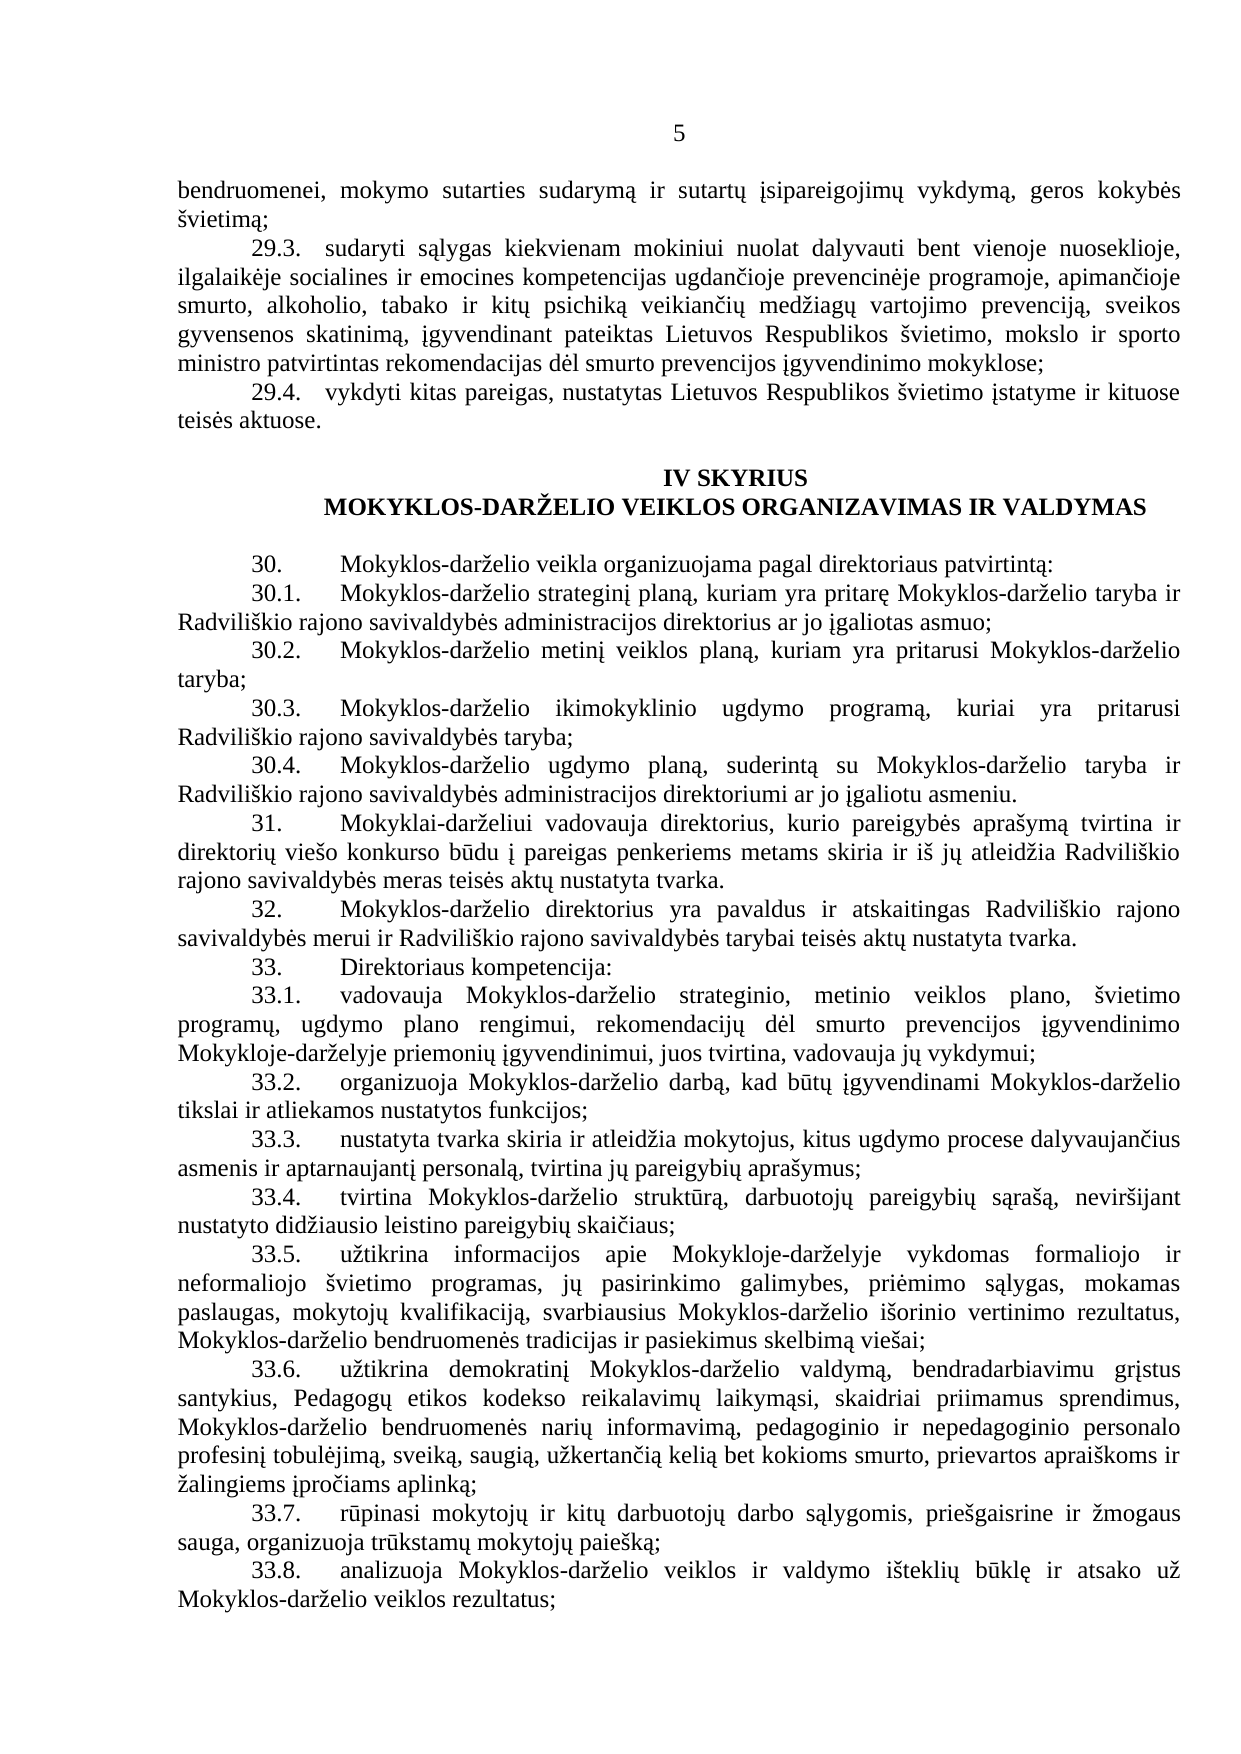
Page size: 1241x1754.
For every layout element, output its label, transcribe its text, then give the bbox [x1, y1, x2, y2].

text bendruomenei, mokymo sutarties sudarymą ir sutartų įsipareigojimų vykdymą, geros kokybės švietimą; [177, 176, 1181, 233]
text 33.8. analizuoja Mokyklos-darželio veiklos ir valdymo išteklių būklę ir atsako už Mokyklos-darželio veiklos rezultatus; [177, 1556, 1181, 1613]
text 33.7. rūpinasi mokytojų ir kitų darbuotojų darbo sąlygomis, priešgaisrine ir žmogaus sauga, organizuoja trūkstamų mokytojų paiešką; [177, 1498, 1181, 1556]
text 32. Mokyklos-darželio direktorius yra pavaldus ir atskaitingas Radviliškio rajono savivaldybės merui ir Radviliškio rajono savivaldybės tarybai teisės aktų nustatyta tvarka. [177, 894, 1181, 952]
text 30.4. Mokyklos-darželio ugdymo planą, suderintą su Mokyklos-darželio taryba ir Radviliškio rajono savivaldybės administracijos direktoriumi ar jo įgaliotu asmeniu. [177, 751, 1181, 808]
text 33.2. organizuoja Mokyklos-darželio darbą, kad būtų įgyvendinami Mokyklos-darželio tikslai ir atliekamos nustatytos funkcijos; [177, 1067, 1181, 1124]
text 30.3. Mokyklos-darželio ikimokyklinio ugdymo programą, kuriai yra pritarusi Radviliškio rajono savivaldybės taryba; [177, 693, 1181, 751]
text 33. Direktoriaus kompetencija: [177, 952, 1181, 981]
text IV SKYRIUS [290, 463, 1181, 492]
text 30. Mokyklos-darželio veikla organizuojama pagal direktoriaus patvirtintą: [177, 549, 1181, 578]
text MOKYKLOS-DARŽELIO VEIKLOS ORGANIZAVIMAS IR VALDYMAS [290, 492, 1181, 521]
text 33.5. užtikrina informacijos apie Mokykloje-darželyje vykdomas formaliojo ir neformaliojo švietimo programas, jų pasirinkimo galimybes, priėmimo sąlygas, mokamas paslaugas, mokytojų kvalifikaciją, svarbiausius Mokyklos-darželio išorinio vertinimo rezultatus, Mokyklos-darželio bendruomenės tradicijas ir pasiekimus skelbimą viešai; [177, 1239, 1181, 1354]
text 30.2. Mokyklos-darželio metinį veiklos planą, kuriam yra pritarusi Mokyklos-darželio taryba; [177, 636, 1181, 693]
text 30.1. Mokyklos-darželio strateginį planą, kuriam yra pritarę Mokyklos-darželio taryba ir Radviliškio rajono savivaldybės administracijos direktorius ar jo įgaliotas asmuo; [177, 578, 1181, 636]
text 33.1. vadovauja Mokyklos-darželio strateginio, metinio veiklos plano, švietimo programų, ugdymo plano rengimui, rekomendacijų dėl smurto prevencijos įgyvendinimo Mokykloje-darželyje priemonių įgyvendinimui, juos tvirtina, vadovauja jų vykdymui; [177, 981, 1181, 1067]
text 33.4. tvirtina Mokyklos-darželio struktūrą, darbuotojų pareigybių sąrašą, neviršijant nustatyto didžiausio leistino pareigybių skaičiaus; [177, 1182, 1181, 1239]
text 29.4. vykdyti kitas pareigas, nustatytas Lietuvos Respublikos švietimo įstatyme ir kituose teisės aktuose. [177, 377, 1181, 434]
text 33.6. užtikrina demokratinį Mokyklos-darželio valdymą, bendradarbiavimu grįstus santykius, Pedagogų etikos kodekso reikalavimų laikymąsi, skaidriai priimamus sprendimus, Mokyklos-darželio bendruomenės narių informavimą, pedagoginio ir nepedagoginio personalo profesinį tobulėjimą, sveiką, saugią, užkertančią kelią bet kokioms smurto, prievartos apraiškoms ir žalingiems įpročiams aplinką; [177, 1354, 1181, 1498]
text 29.3. sudaryti sąlygas kiekvienam mokiniui nuolat dalyvauti bent vienoje nuoseklioje, ilgalaikėje socialines ir emocines kompetencijas ugdančioje prevencinėje programoje, apimančioje smurto, alkoholio, tabako ir kitų psichiką veikiančių medžiagų vartojimo prevenciją, sveikos gyvensenos skatinimą, įgyvendinant pateiktas Lietuvos Respublikos švietimo, mokslo ir sporto ministro patvirtintas rekomendacijas dėl smurto prevencijos įgyvendinimo mokyklose; [177, 233, 1181, 377]
text 31. Mokyklai-darželiui vadovauja direktorius, kurio pareigybės aprašymą tvirtina ir direktorių viešo konkurso būdu į pareigas penkeriems metams skiria ir iš jų atleidžia Radviliškio rajono savivaldybės meras teisės aktų nustatyta tvarka. [177, 808, 1181, 894]
text 33.3. nustatyta tvarka skiria ir atleidžia mokytojus, kitus ugdymo procese dalyvaujančius asmenis ir aptarnaujantį personalą, tvirtina jų pareigybių aprašymus; [177, 1124, 1181, 1182]
